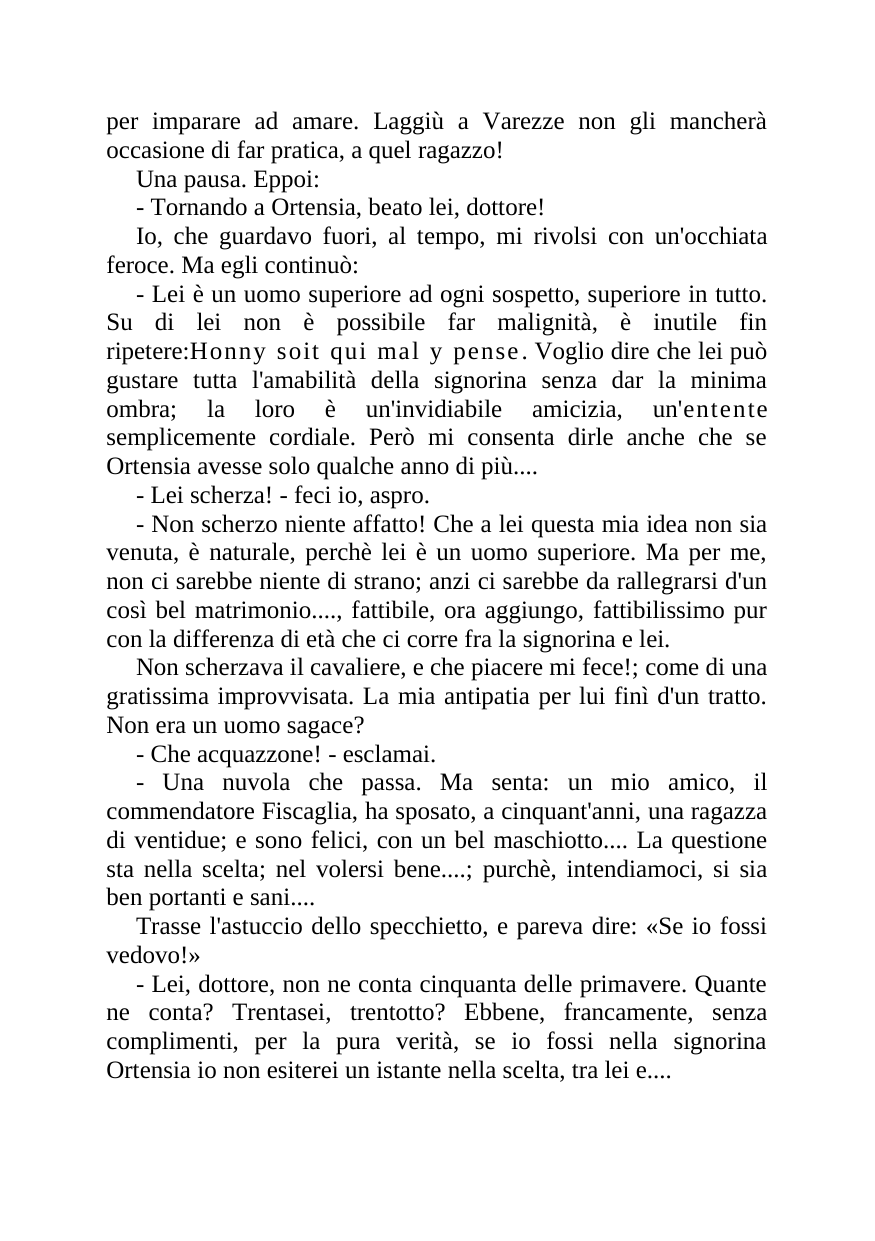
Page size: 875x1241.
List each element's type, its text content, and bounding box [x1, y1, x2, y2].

text Non scherzava il cavaliere, e che piacere mi fece!; come di una gratissima improvvisata. La mia antipatia per lui finì d'un tratto. Non era un uomo sagace? [106, 652, 768, 739]
text Una pausa. Eppoi: [106, 164, 768, 192]
text - Che acquazzone! - esclamai. [106, 739, 768, 767]
text Trasse l'astuccio dello specchietto, e pareva dire: «Se io fossi vedovo!» [106, 911, 768, 969]
text - Lei, dottore, non ne conta cinquanta delle primavere. Quante ne conta? Trentasei, trentotto? Ebbene, francamente, senza complimenti, per la pura verità, se io fossi nella signorina Ortensia io non esiterei un istante nella scelta, tra lei e.... [106, 969, 768, 1084]
text - Lei è un uomo superiore ad ogni sospetto, superiore in tutto. Su di lei non è possibile far malignità, è inutile fin ripetere:Honny soit qui mal y pense. Voglio dire che lei può gustare tutta l'amabilità della signorina senza dar la minima ombra; la loro è un'invidiabile amicizia, un'entente semplicemente cordiale. Però mi consenta dirle anche che se Ortensia avesse solo qualche anno di più.... [106, 279, 768, 480]
text - Lei scherza! - feci io, aspro. [106, 480, 768, 509]
text - Non scherzo niente affatto! Che a lei questa mia idea non sia venuta, è naturale, perchè lei è un uomo superiore. Ma per me, non ci sarebbe niente di strano; anzi ci sarebbe da rallegrarsi d'un così bel matrimonio...., fattibile, ora aggiungo, fattibilissimo pur con la differenza di età che ci corre fra la signorina e lei. [106, 509, 768, 652]
text - Tornando a Ortensia, beato lei, dottore! [106, 192, 768, 221]
text - Una nuvola che passa. Ma senta: un mio amico, il commendatore Fiscaglia, ha sposato, a cinquant'anni, una ragazza di ventidue; e sono felici, con un bel maschiotto.... La questione sta nella scelta; nel volersi bene....; purchè, intendiamoci, si sia ben portanti e sani.... [106, 767, 768, 911]
text Io, che guardavo fuori, al tempo, mi rivolsi con un'occhiata feroce. Ma egli continuò: [106, 221, 768, 279]
text per imparare ad amare. Laggiù a Varezze non gli mancherà occasione di far pratica, a quel ragazzo! [106, 106, 768, 164]
